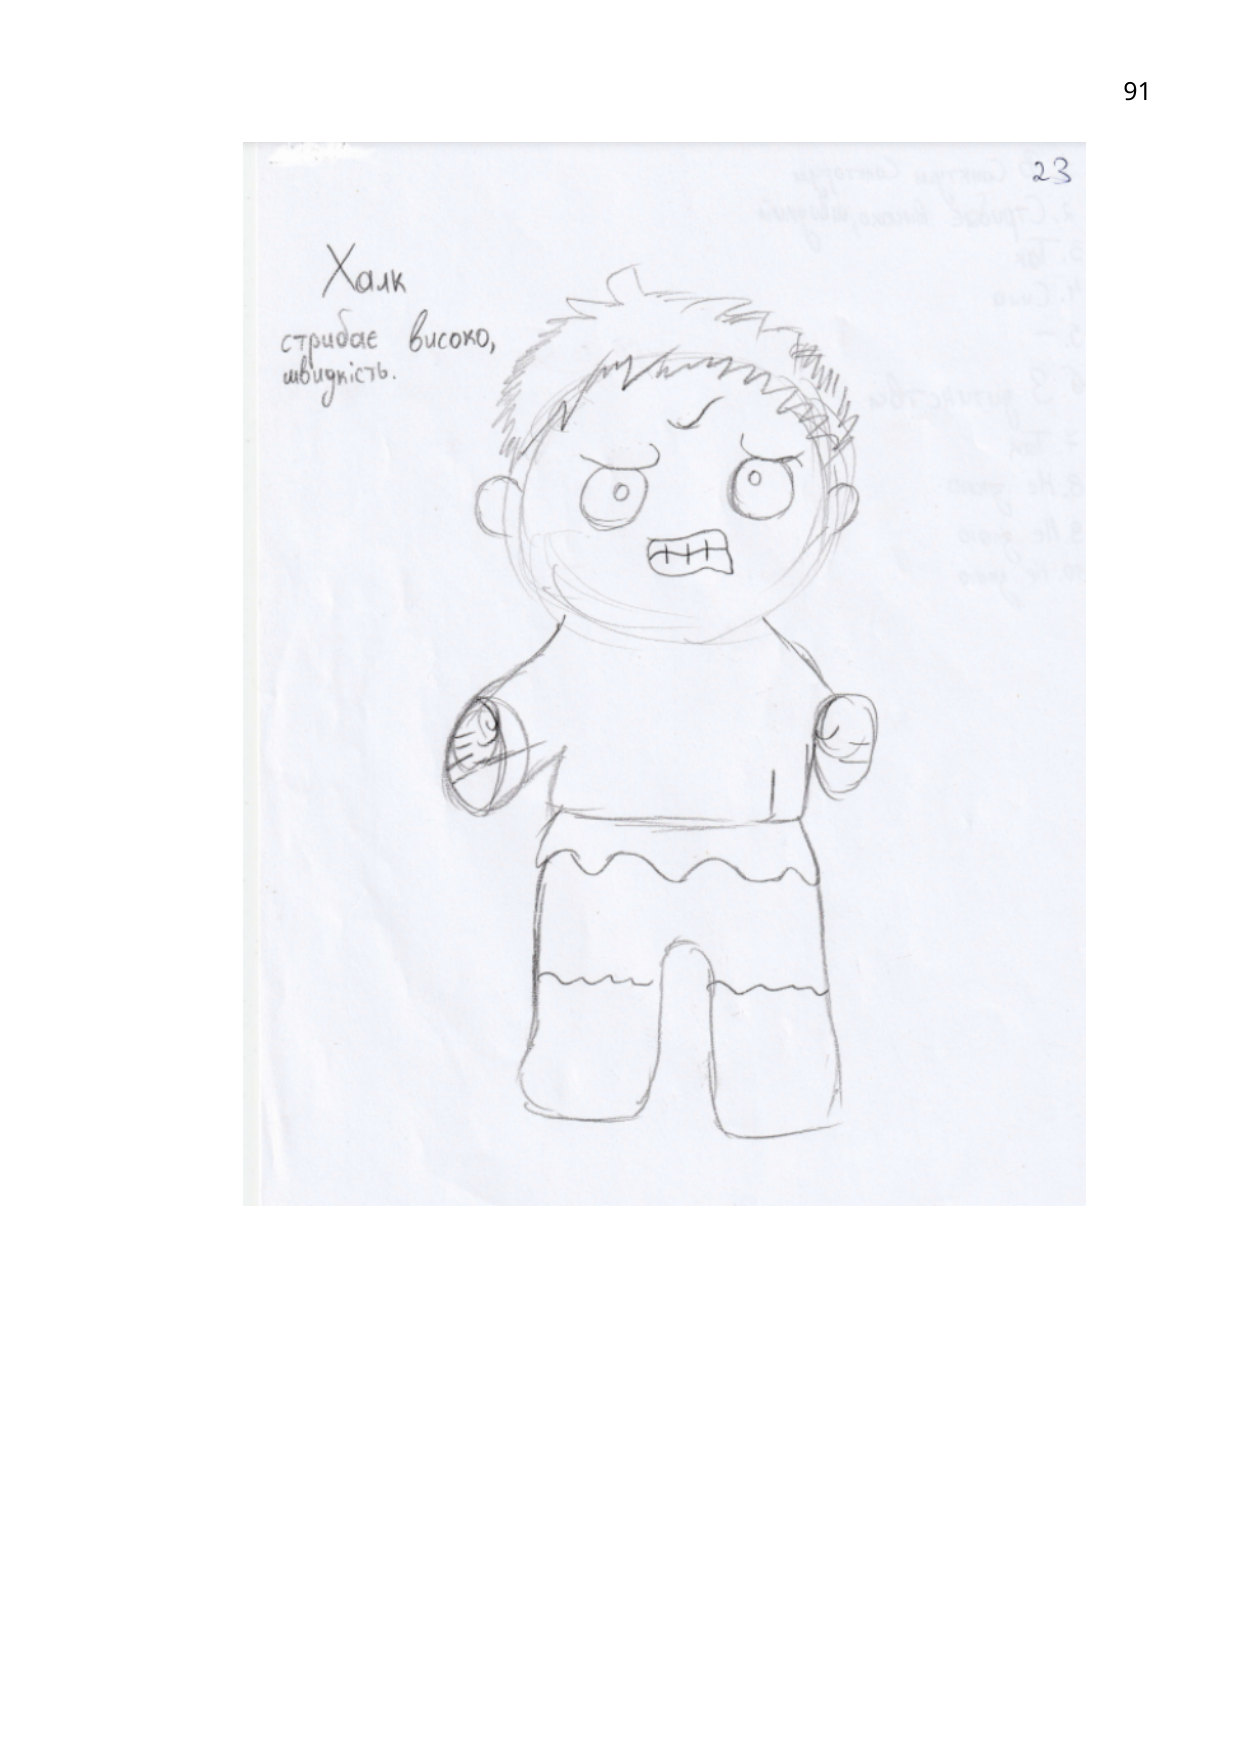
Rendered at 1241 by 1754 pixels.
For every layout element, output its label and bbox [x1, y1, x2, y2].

picture [242, 142, 1086, 1205]
